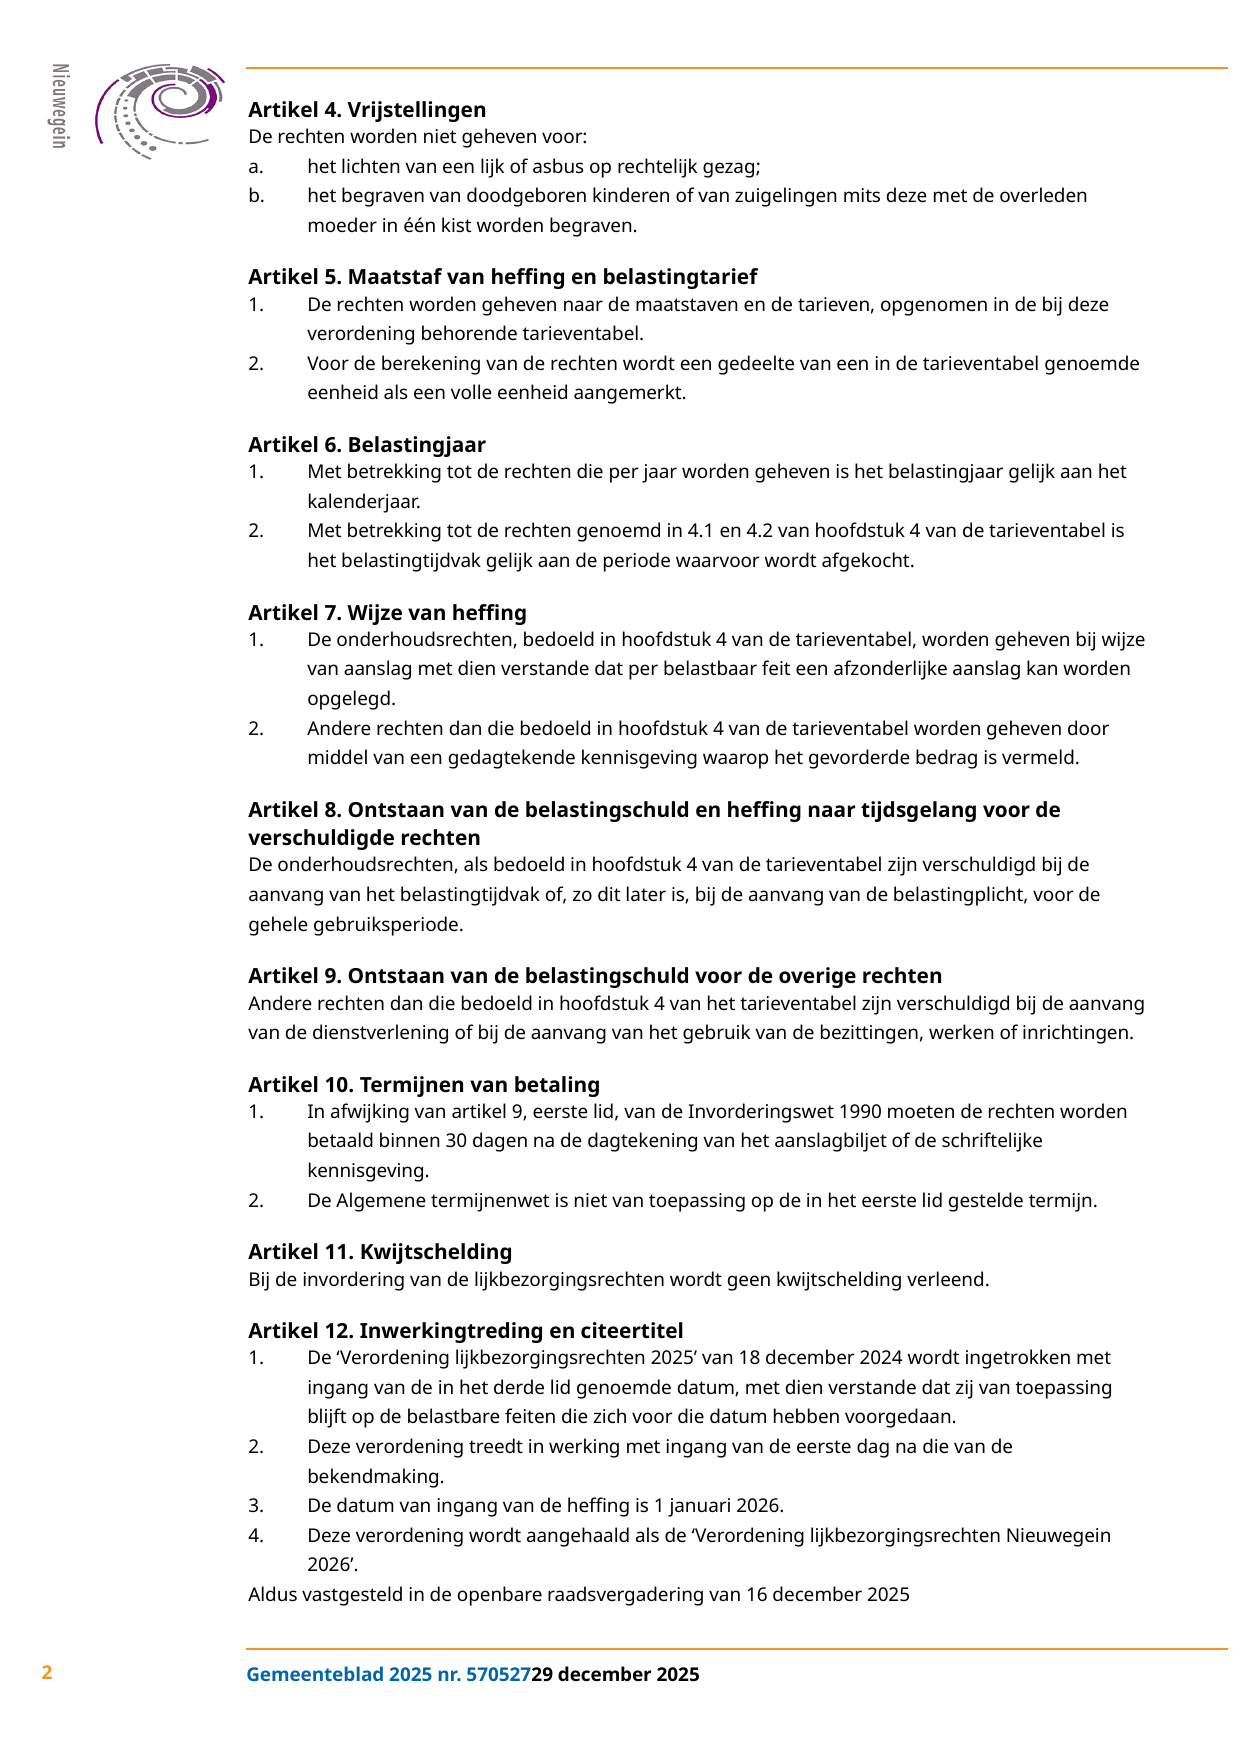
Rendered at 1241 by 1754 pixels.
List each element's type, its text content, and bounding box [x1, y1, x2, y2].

text Artikel 9. Ontstaan van de belastingschuld voor de overige rechten [248, 961, 1152, 990]
text Artikel 7. Wijze van heffing [248, 598, 1152, 626]
text Artikel 5. Maatstaf van heffing en belastingtarief [248, 262, 1152, 291]
list Met betrekking tot de rechten genoemd in 4.1 en 4.2 van hoofdstuk 4 van de tarieventabel is het belastingtijdvak gelijk aan de periode waarvoor wordt afgekocht. [248, 518, 1152, 573]
list het begraven van doodgeboren kinderen of van zuigelingen mits deze met de overleden moeder in één kist worden begraven. [248, 182, 1152, 238]
text Artikel 8. Ontstaan van de belastingschuld en heffing naar tijdsgelang voor de verschuldigde rechten [248, 795, 1152, 852]
list Deze verordening wordt aangehaald als de ‘Verordening lijkbezorgingsrechten Nieuwegein 2026’. [248, 1522, 1152, 1577]
list In afwijking van artikel 9, eerste lid, van de Invorderingswet 1990 moeten de rechten worden betaald binnen 30 dagen na de dagtekening van het aanslagbiljet of de schriftelijke kennisgeving. [248, 1098, 1152, 1183]
text Artikel 10. Termijnen van betaling [248, 1070, 1152, 1098]
list Andere rechten dan die bedoeld in hoofdstuk 4 van de tarieventabel worden geheven door middel van een gedagtekende kennisgeving waarop het gevorderde bedrag is vermeld. [248, 715, 1152, 770]
text Artikel 6. Belastingjaar [248, 430, 1152, 458]
text Aldus vastgesteld in de openbare raadsvergadering van 16 december 2025 [248, 1581, 1152, 1607]
list De ‘Verordening lijkbezorgingsrechten 2025’ van 18 december 2024 wordt ingetrokken met ingang van de in het derde lid genoemde datum, met dien verstande dat zij van toepassing blijft op de belastbare feiten die zich voor die datum hebben voorgedaan. [248, 1344, 1152, 1429]
list Voor de berekening van de rechten wordt een gedeelte van een in de tarieventabel genoemde eenheid als een volle eenheid aangemerkt. [248, 350, 1152, 405]
list De onderhoudsrechten, bedoeld in hoofdstuk 4 van de tarieventabel, worden geheven bij wijze van aanslag met dien verstande dat per belastbaar feit een afzonderlijke aanslag kan worden opgelegd. [248, 626, 1152, 711]
list De datum van ingang van de heffing is 1 januari 2026. [248, 1492, 1152, 1518]
text De rechten worden niet geheven voor: [248, 123, 1152, 149]
text Artikel 12. Inwerkingtreding en citeertitel [248, 1316, 1152, 1344]
text Andere rechten dan die bedoeld in hoofdstuk 4 van het tarieventabel zijn verschuldigd bij de aanvang van de dienstverlening of bij de aanvang van het gebruik van de bezittingen, werken of inrichtingen. [248, 990, 1152, 1045]
text Artikel 11. Kwijtschelding [248, 1237, 1152, 1266]
list Deze verordening treedt in werking met ingang van de eerste dag na die van de bekendmaking. [248, 1433, 1152, 1489]
text Artikel 4. Vrijstellingen [248, 95, 1152, 123]
list De rechten worden geheven naar de maatstaven en de tarieven, opgenomen in de bij deze verordening behorende tarieventabel. [248, 291, 1152, 346]
list Met betrekking tot de rechten die per jaar worden geheven is het belastingjaar gelijk aan het kalenderjaar. [248, 458, 1152, 514]
list het lichten van een lijk of asbus op rechtelijk gezag; [248, 153, 1152, 178]
list De Algemene termijnenwet is niet van toepassing op de in het eerste lid gestelde termijn. [248, 1187, 1152, 1213]
picture [41, 47, 231, 172]
text De onderhoudsrechten, als bedoeld in hoofdstuk 4 van de tarieventabel zijn verschuldigd bij de aanvang van het belastingtijdvak of, zo dit later is, bij de aanvang van de belastingplicht, voor de gehele gebruiksperiode. [248, 852, 1152, 937]
text Bij de invordering van de lijkbezorgingsrechten wordt geen kwijtschelding verleend. [248, 1266, 1152, 1291]
